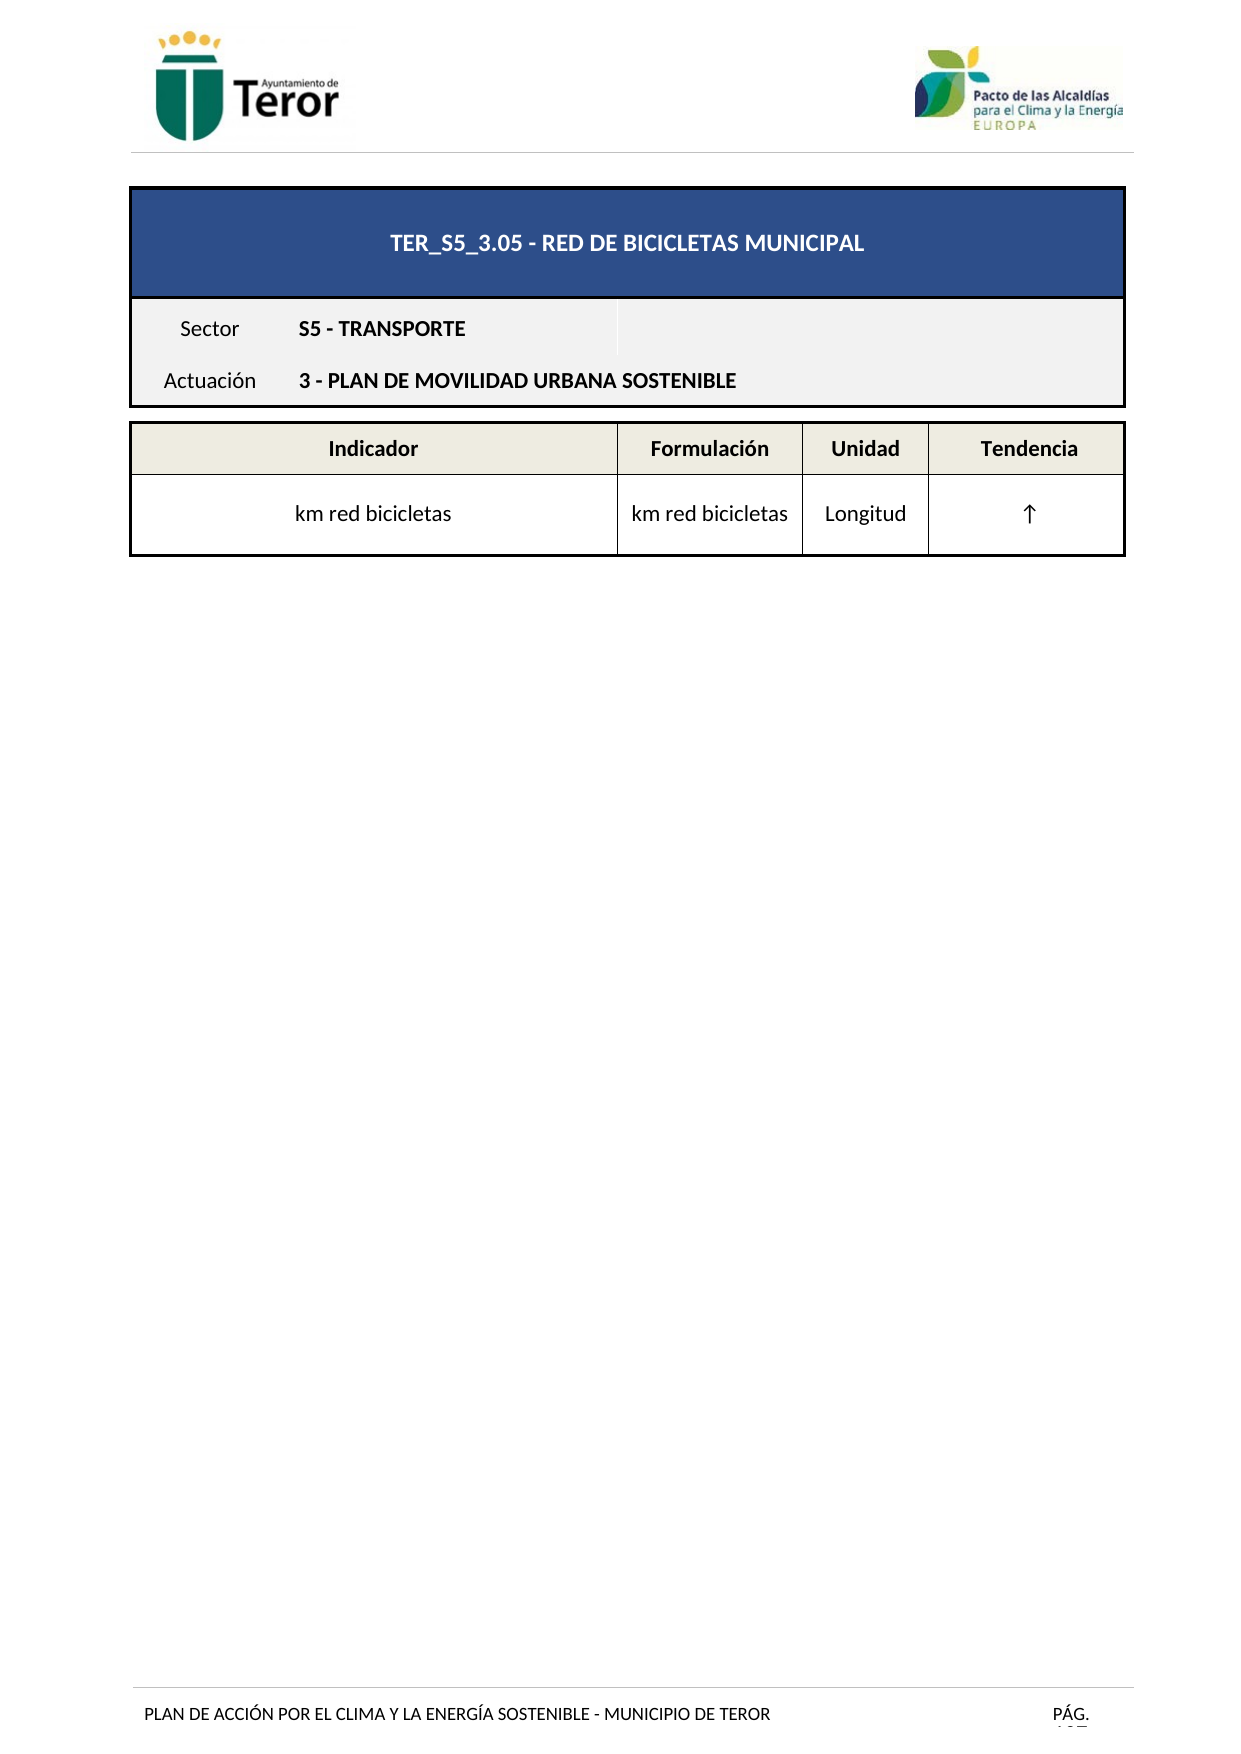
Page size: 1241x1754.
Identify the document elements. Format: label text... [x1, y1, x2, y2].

table_cell 3 - PLAN DE MOVILIDAD URBANA SOSTENIBLE [277, 355, 802, 405]
table_cell [802, 355, 929, 405]
table_cell [131, 408, 1124, 421]
table_cell Indicador [132, 424, 617, 474]
table_cell Actuación [132, 355, 277, 405]
table_cell Sector [132, 299, 277, 355]
table_cell Formulación [618, 424, 802, 474]
table_cell [618, 299, 802, 355]
table_cell [929, 355, 1123, 405]
table_cell km red bicicletas [618, 475, 802, 554]
table_cell km red bicicletas [132, 475, 617, 554]
picture [144, 23, 356, 152]
table_cell Tendencia [929, 424, 1123, 474]
picture [915, 46, 1123, 130]
table_cell S5 - TRANSPORTE [277, 299, 617, 355]
table_header TER_S5_3.05 - RED DE BICICLETAS MUNICIPAL [132, 190, 1123, 296]
table_cell [929, 299, 1123, 355]
table_cell Longitud [803, 475, 928, 554]
table_cell Unidad [803, 424, 928, 474]
table_cell [802, 299, 929, 355]
table_cell ↑ [929, 475, 1123, 554]
